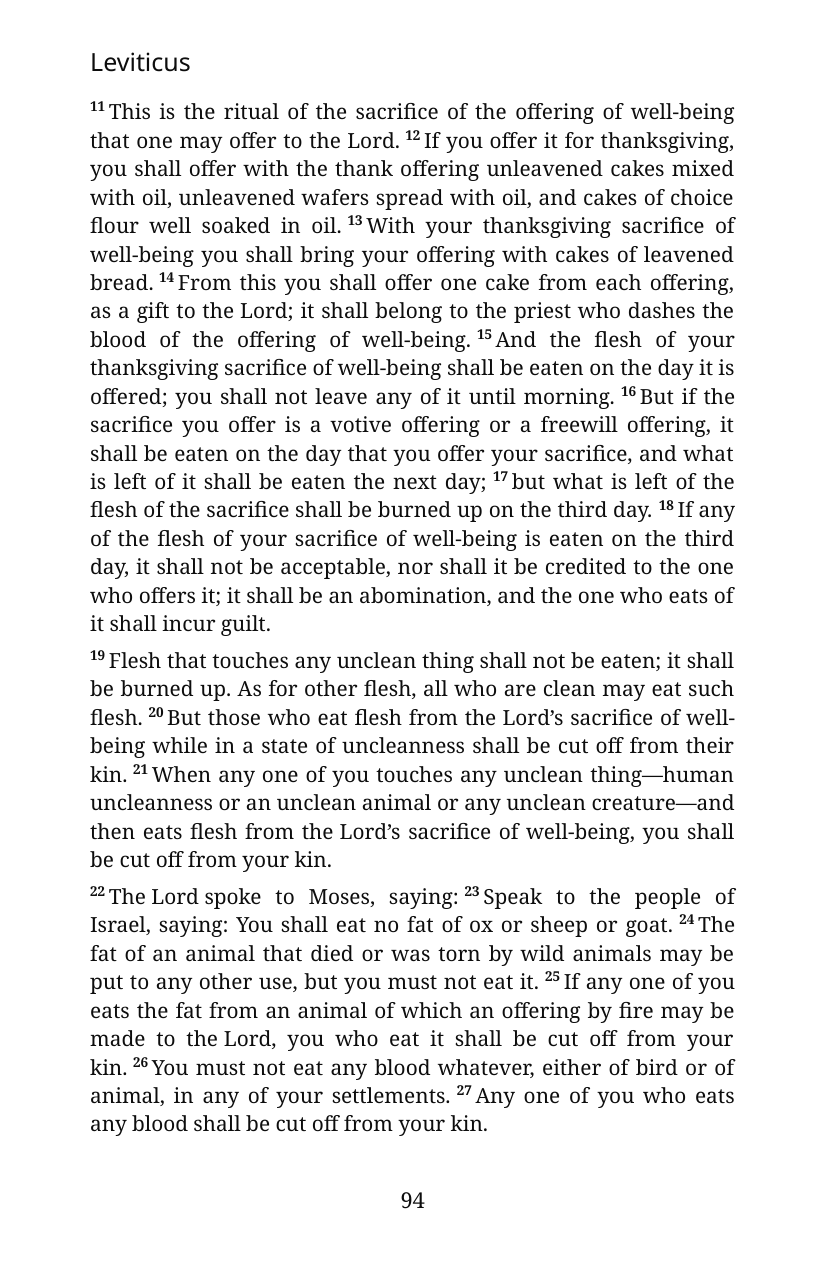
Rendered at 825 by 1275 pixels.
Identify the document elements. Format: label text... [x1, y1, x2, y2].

text 19 Flesh that touches any unclean thing shall not be eaten; it shall be burned up. As for other flesh, all who are clean may eat such flesh. 20 But those who eat flesh from the Lord’s sacrifice of well-being while in a state of uncleanness shall be cut off from their kin. 21 When any one of you touches any unclean thing—human uncleanness or an unclean animal or any unclean creature—and then eats flesh from the Lord’s sacrifice of well-being, you shall be cut off from your kin. [90, 646, 735, 874]
text 22 The Lord spoke to Moses, saying: 23 Speak to the people of Israel, saying: You shall eat no fat of ox or sheep or goat. 24 The fat of an animal that died or was torn by wild animals may be put to any other use, but you must not eat it. 25 If any one of you eats the fat from an animal of which an offering by fire may be made to the Lord, you who eat it shall be cut off from your kin. 26 You must not eat any blood whatever, either of bird or of animal, in any of your settlements. 27 Any one of you who eats any blood shall be cut off from your kin. [90, 882, 735, 1138]
text 11 This is the ritual of the sacrifice of the offering of well-being that one may offer to the Lord. 12 If you offer it for thanksgiving, you shall offer with the thank offering unleavened cakes mixed with oil, unleavened wafers spread with oil, and cakes of choice flour well soaked in oil. 13 With your thanksgiving sacrifice of well-being you shall bring your offering with cakes of leavened bread. 14 From this you shall offer one cake from each offering, as a gift to the Lord; it shall belong to the priest who dashes the blood of the offering of well-being. 15 And the flesh of your thanksgiving sacrifice of well-being shall be eaten on the day it is offered; you shall not leave any of it until morning. 16 But if the sacrifice you offer is a votive offering or a freewill offering, it shall be eaten on the day that you offer your sacrifice, and what is left of it shall be eaten the next day; 17 but what is left of the flesh of the sacrifice shall be burned up on the third day. 18 If any of the flesh of your sacrifice of well-being is eaten on the third day, it shall not be acceptable, nor shall it be credited to the one who offers it; it shall be an abomination, and the one who eats of it shall incur guilt. [90, 97, 735, 638]
